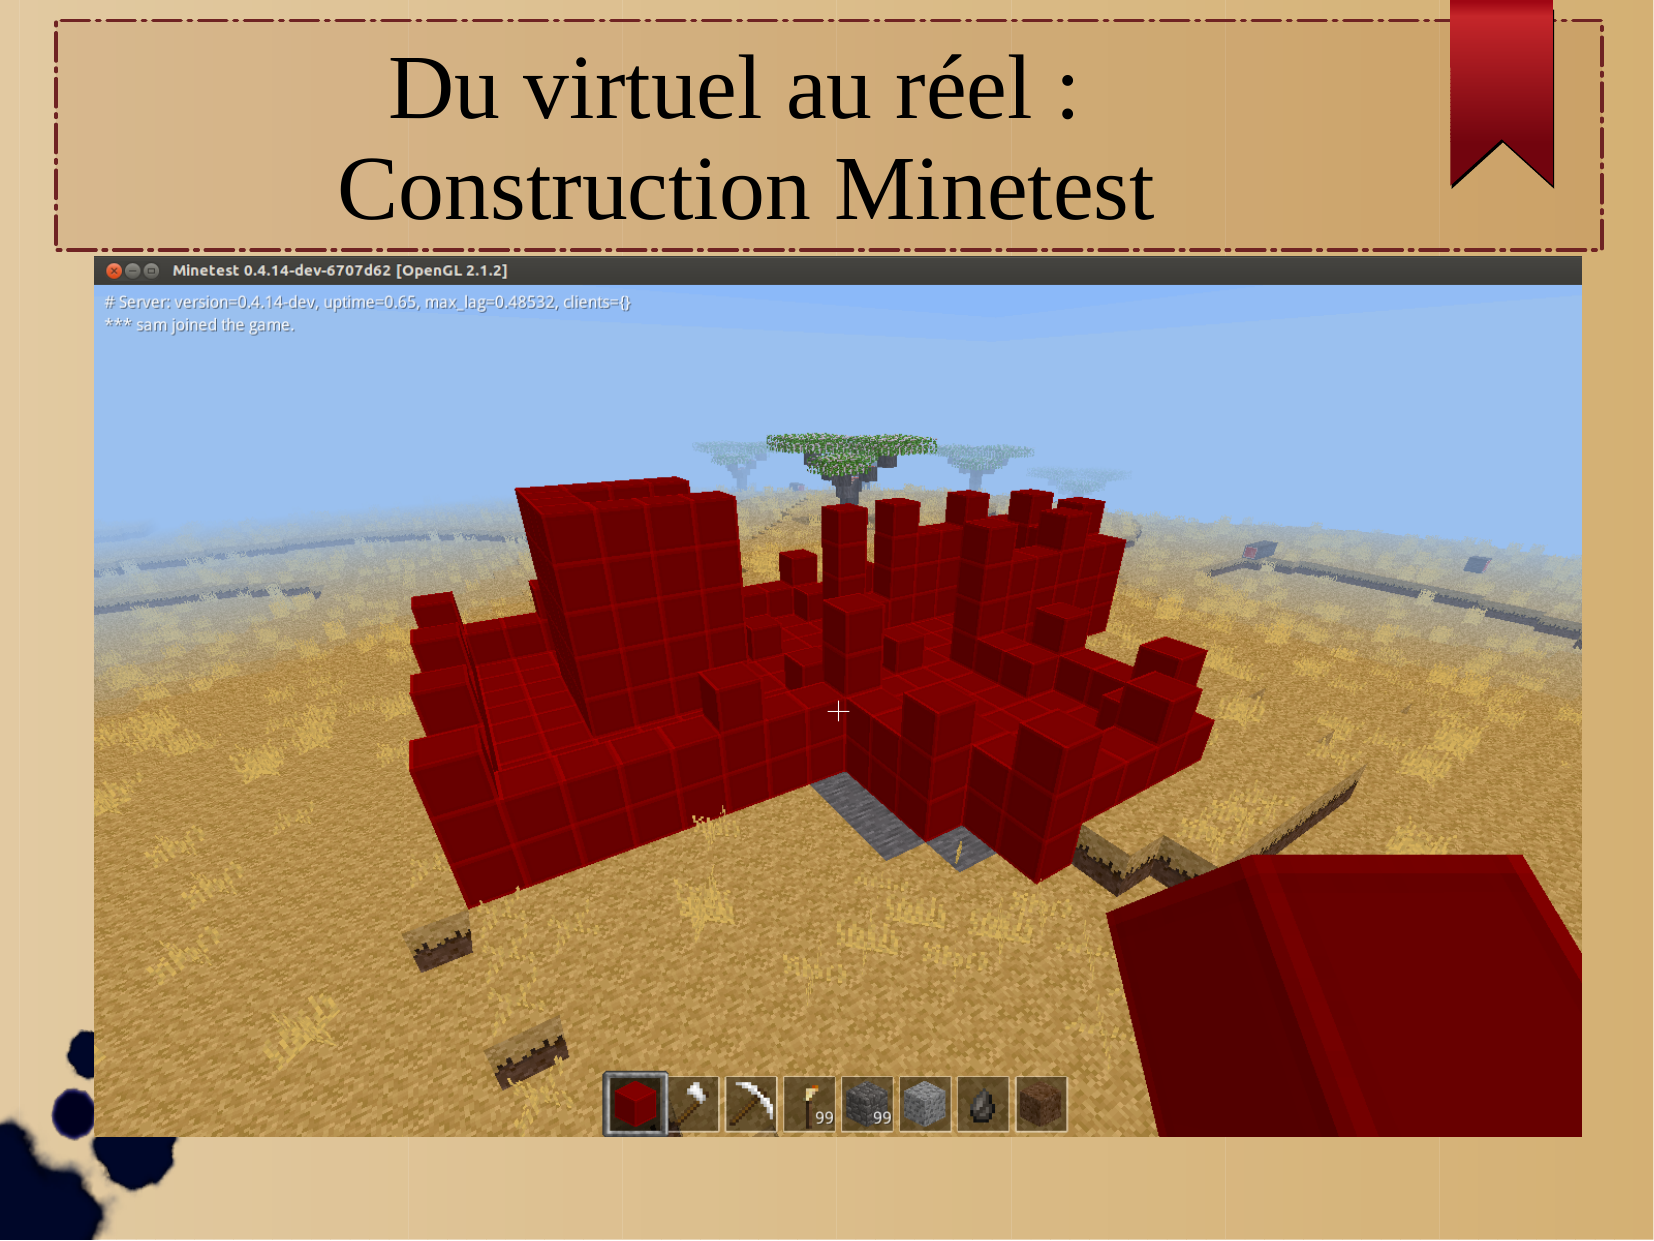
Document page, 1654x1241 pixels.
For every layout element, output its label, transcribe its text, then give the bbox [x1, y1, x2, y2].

title Du virtuel au réel : Construction Minetest [82, 35, 1412, 240]
picture [94, 256, 1582, 1137]
